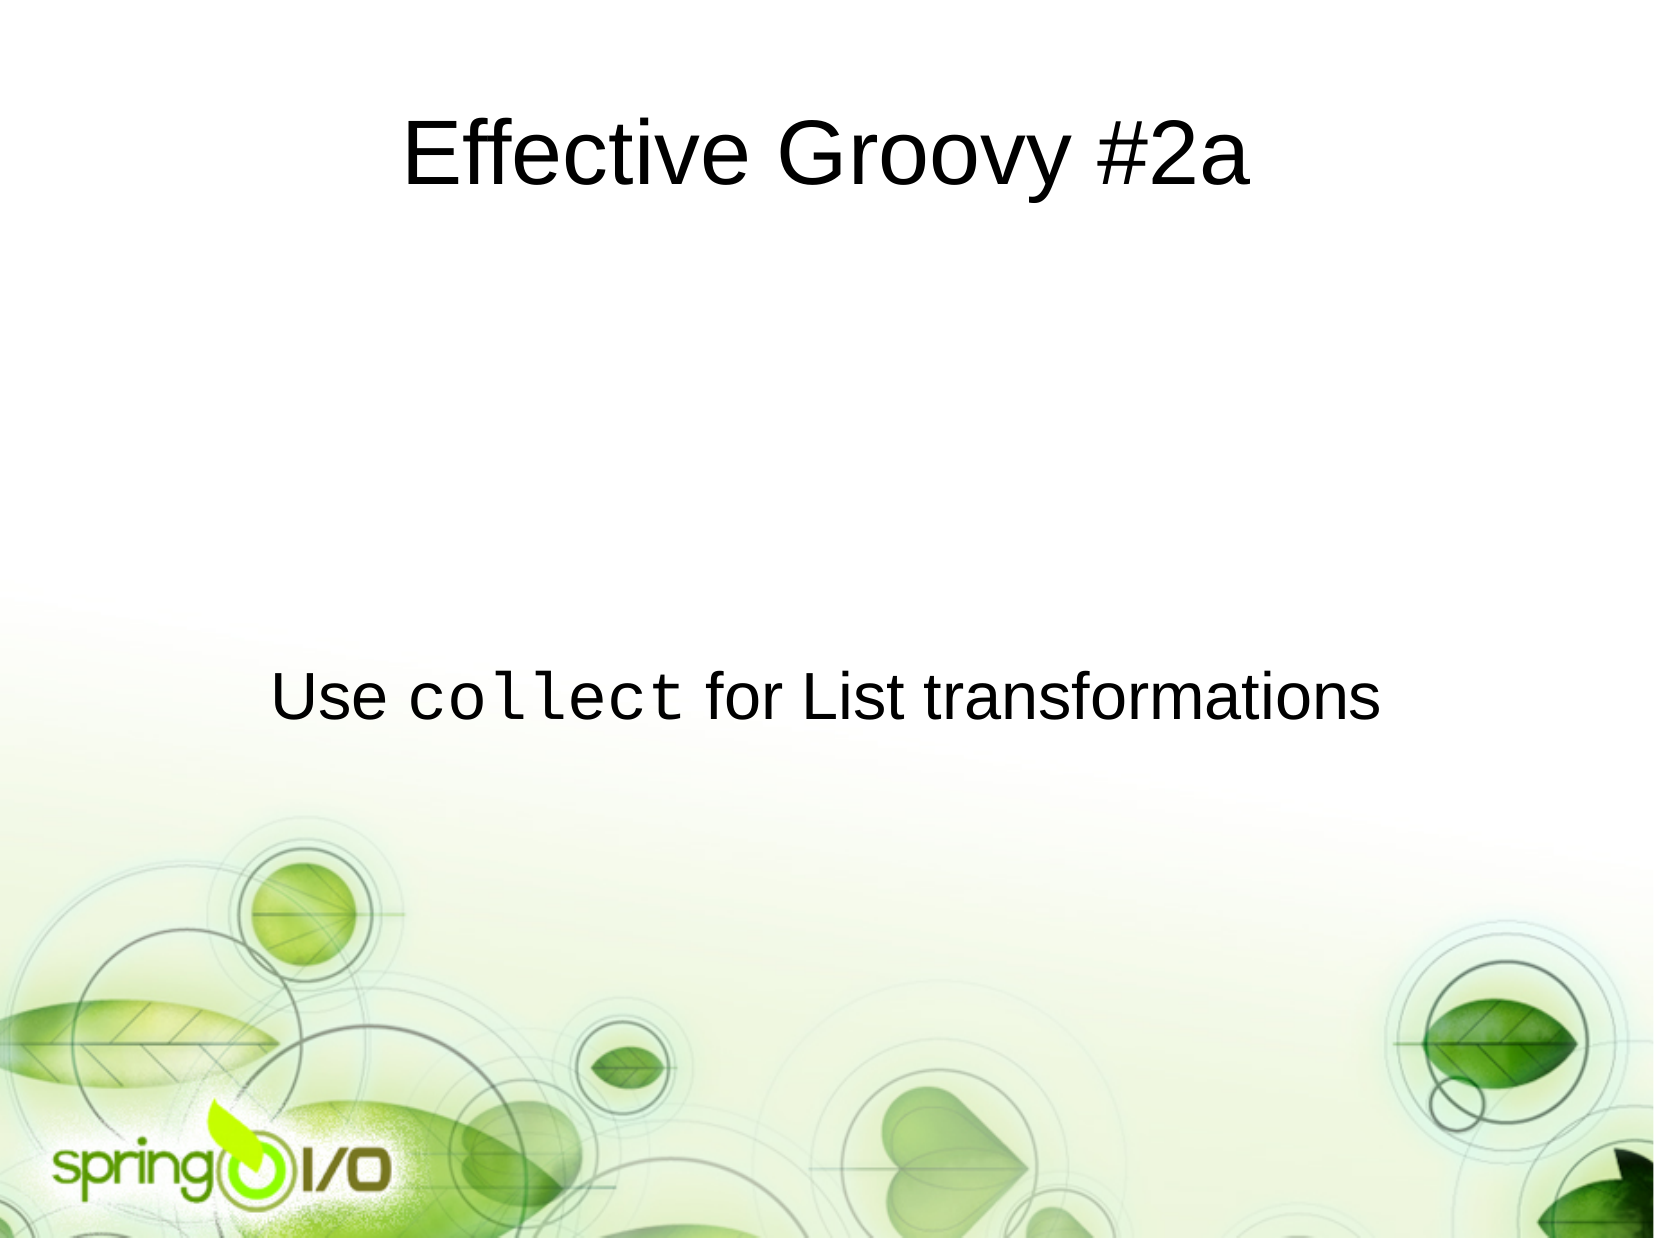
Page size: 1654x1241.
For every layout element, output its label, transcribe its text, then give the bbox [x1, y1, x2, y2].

picture [0, 0, 1654, 1238]
subtitle Use collect for List transformations [82, 297, 1571, 1102]
title Effective Groovy #2a [82, 56, 1571, 250]
